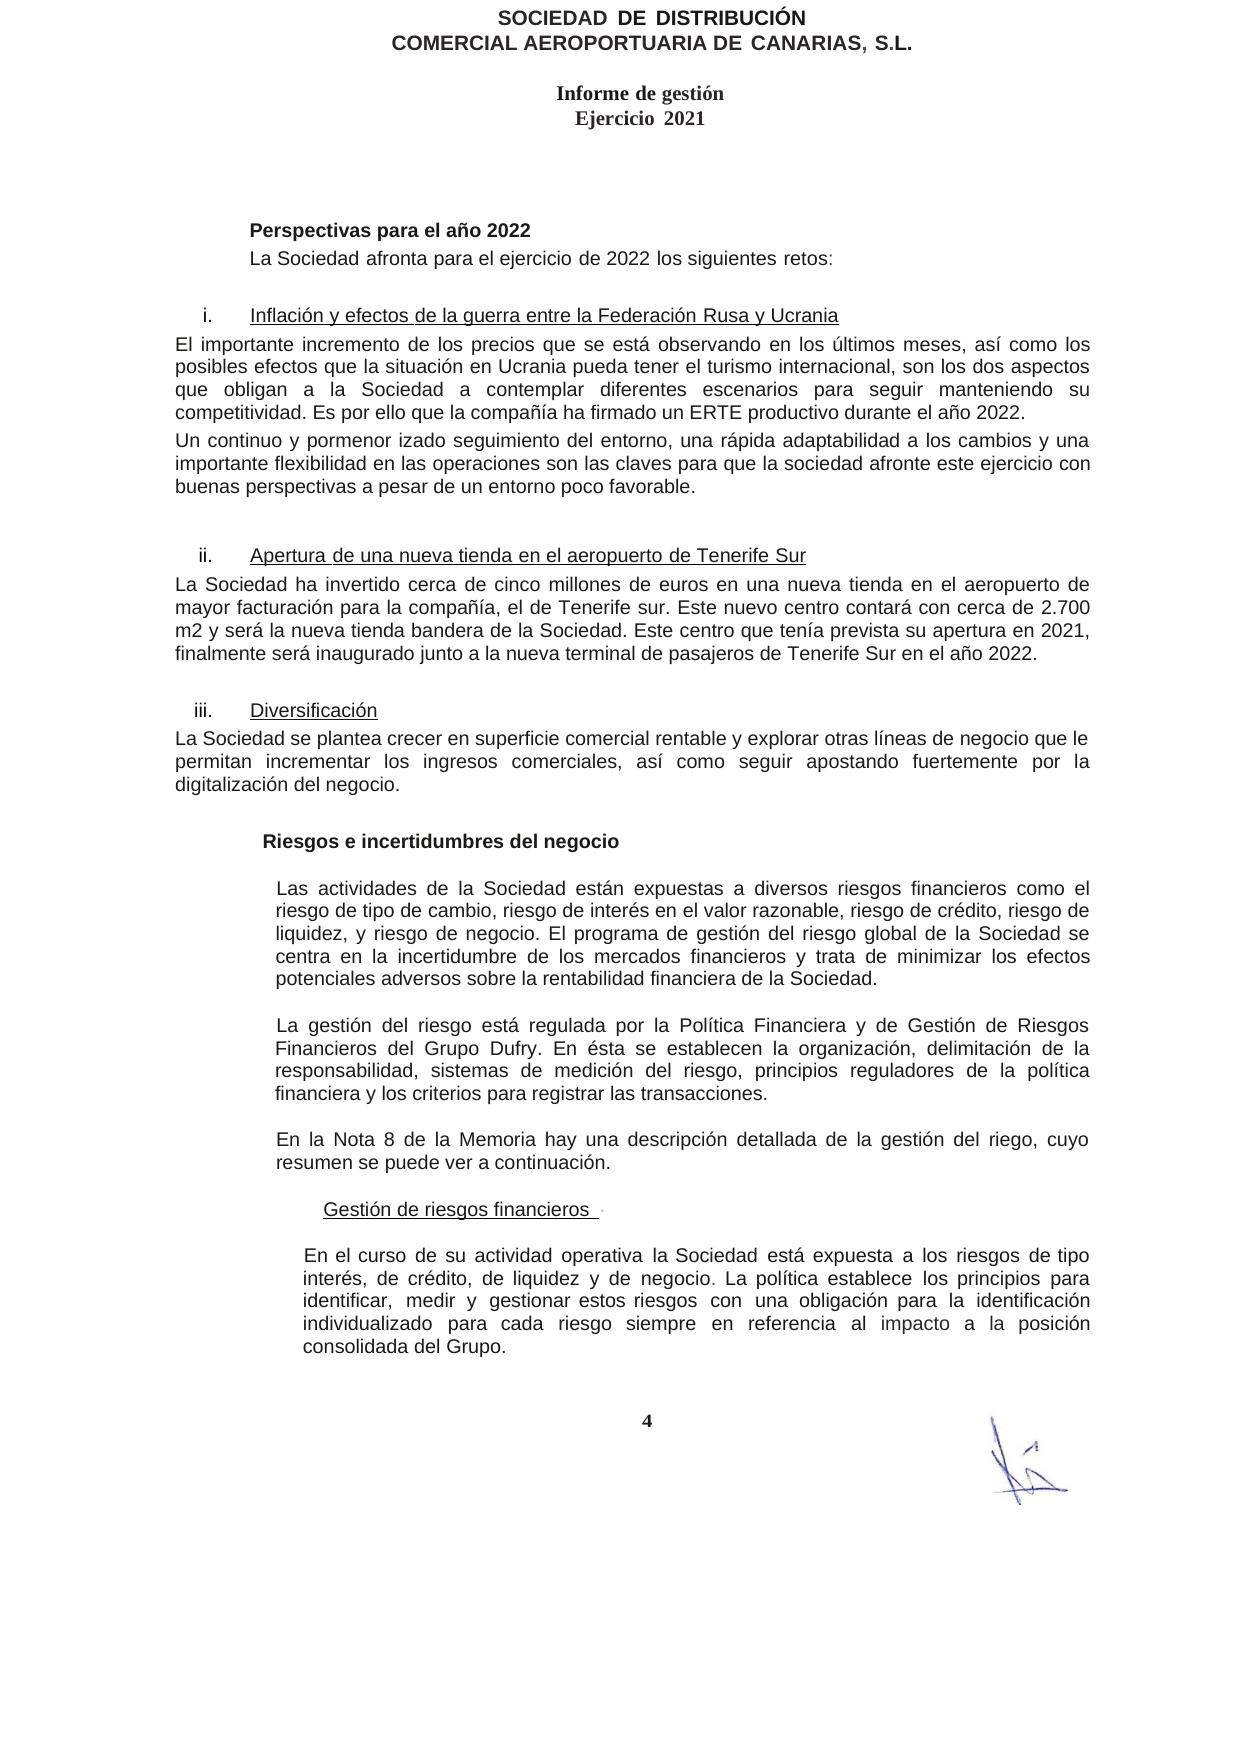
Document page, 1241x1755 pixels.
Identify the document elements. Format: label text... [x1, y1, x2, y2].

text El importante incremento de los precios que se está observando en los últimos meses, así como los posibles efectos que la situación en Ucrania pueda tener el turismo internacional, son los dos aspectos que obligan a la Sociedad a contemplar diferentes escenarios para seguir manteniendo su competitividad. Es por ello que la compañía ha firmado un ERTE productivo durante el año 2022. [175, 332, 1092, 423]
text Un continuo y pormenor izado seguimiento del entorno, una rápida adaptabilidad a los cambios y una importante flexibilidad en las operaciones son las claves para que la sociedad afronte este ejercicio con buenas perspectivas a pesar de un entorno poco favorable. [175, 429, 1092, 497]
list Apertura de una nueva tienda en el aeropuerto de Tenerife Sur [212, 544, 1103, 567]
list Inflación y efectos de la guerra entre la Federación Rusa y Ucrania [212, 304, 1103, 327]
text La Sociedad afronta para el ejercicio de 2022 los siguientes retos: [249, 247, 1103, 269]
text Gestión de riesgos financieros · [323, 1198, 1103, 1220]
list Diversificación [212, 699, 1103, 721]
text Riesgos e incertidumbres del negocio [262, 829, 1103, 852]
text Perspectivas para el año 2022 [249, 218, 1103, 241]
subtitle 4 [191, 1410, 1103, 1432]
text La Sociedad se plantea crecer en superficie comercial rentable y explorar otras líneas de negocio que le permitan incrementar los ingresos comerciales, así como seguir apostando fuertemente por la digitalización del negocio. [175, 727, 1091, 795]
text La gestión del riesgo está regulada por la Política Financiera y de Gestión de Riesgos Financieros del Grupo Dufry. En ésta se establecen la organización, delimitación de la responsabilidad, sistemas de medición del riesgo, principios reguladores de la política financiera y los criterios para registrar las transacciones. [275, 1014, 1091, 1104]
subtitle Informe de gestión Ejercicio 2021 [548, 81, 732, 130]
text La Sociedad ha invertido cerca de cinco millones de euros en una nueva tienda en el aeropuerto de mayor facturación para la compañía, el de Tenerife sur. Este nuevo centro contará con cerca de 2.700 m2 y será la nueva tienda bandera de la Sociedad. Este centro que tenía prevista su apertura en 2021, finalmente será inaugurado junto a la nueva terminal de pasajeros de Tenerife Sur en el año 2022. [175, 573, 1092, 664]
text Las actividades de la Sociedad están expuestas a diversos riesgos financieros como el riesgo de tipo de cambio, riesgo de interés en el valor razonable, riesgo de crédito, riesgo de liquidez, y riesgo de negocio. El programa de gestión del riesgo global de la Sociedad se centra en la incertidumbre de los mercados financieros y trata de minimizar los efectos potenciales adversos sobre la rentabilidad financiera de la Sociedad. [275, 876, 1092, 990]
text En la Nota 8 de la Memoria hay una descripción detallada de la gestión del riego, cuyo resumen se puede ver a continuación. [276, 1128, 1090, 1174]
text En el curso de su actividad operativa la Sociedad está expuesta a los riesgos de tipo interés, de crédito, de liquidez y de negocio. La política establece los principios para identificar, medir y gestionar estos riesgos con una obligación para la identificación individualizado para cada riesgo siempre en referencia al impacto a la posición consolidada del Grupo. [303, 1244, 1091, 1357]
subtitle SOCIEDAD DE DISTRIBUCIÓN COMERCIAL AEROPORTUARIA DE CANARIAS, S.L. [391, 6, 917, 55]
